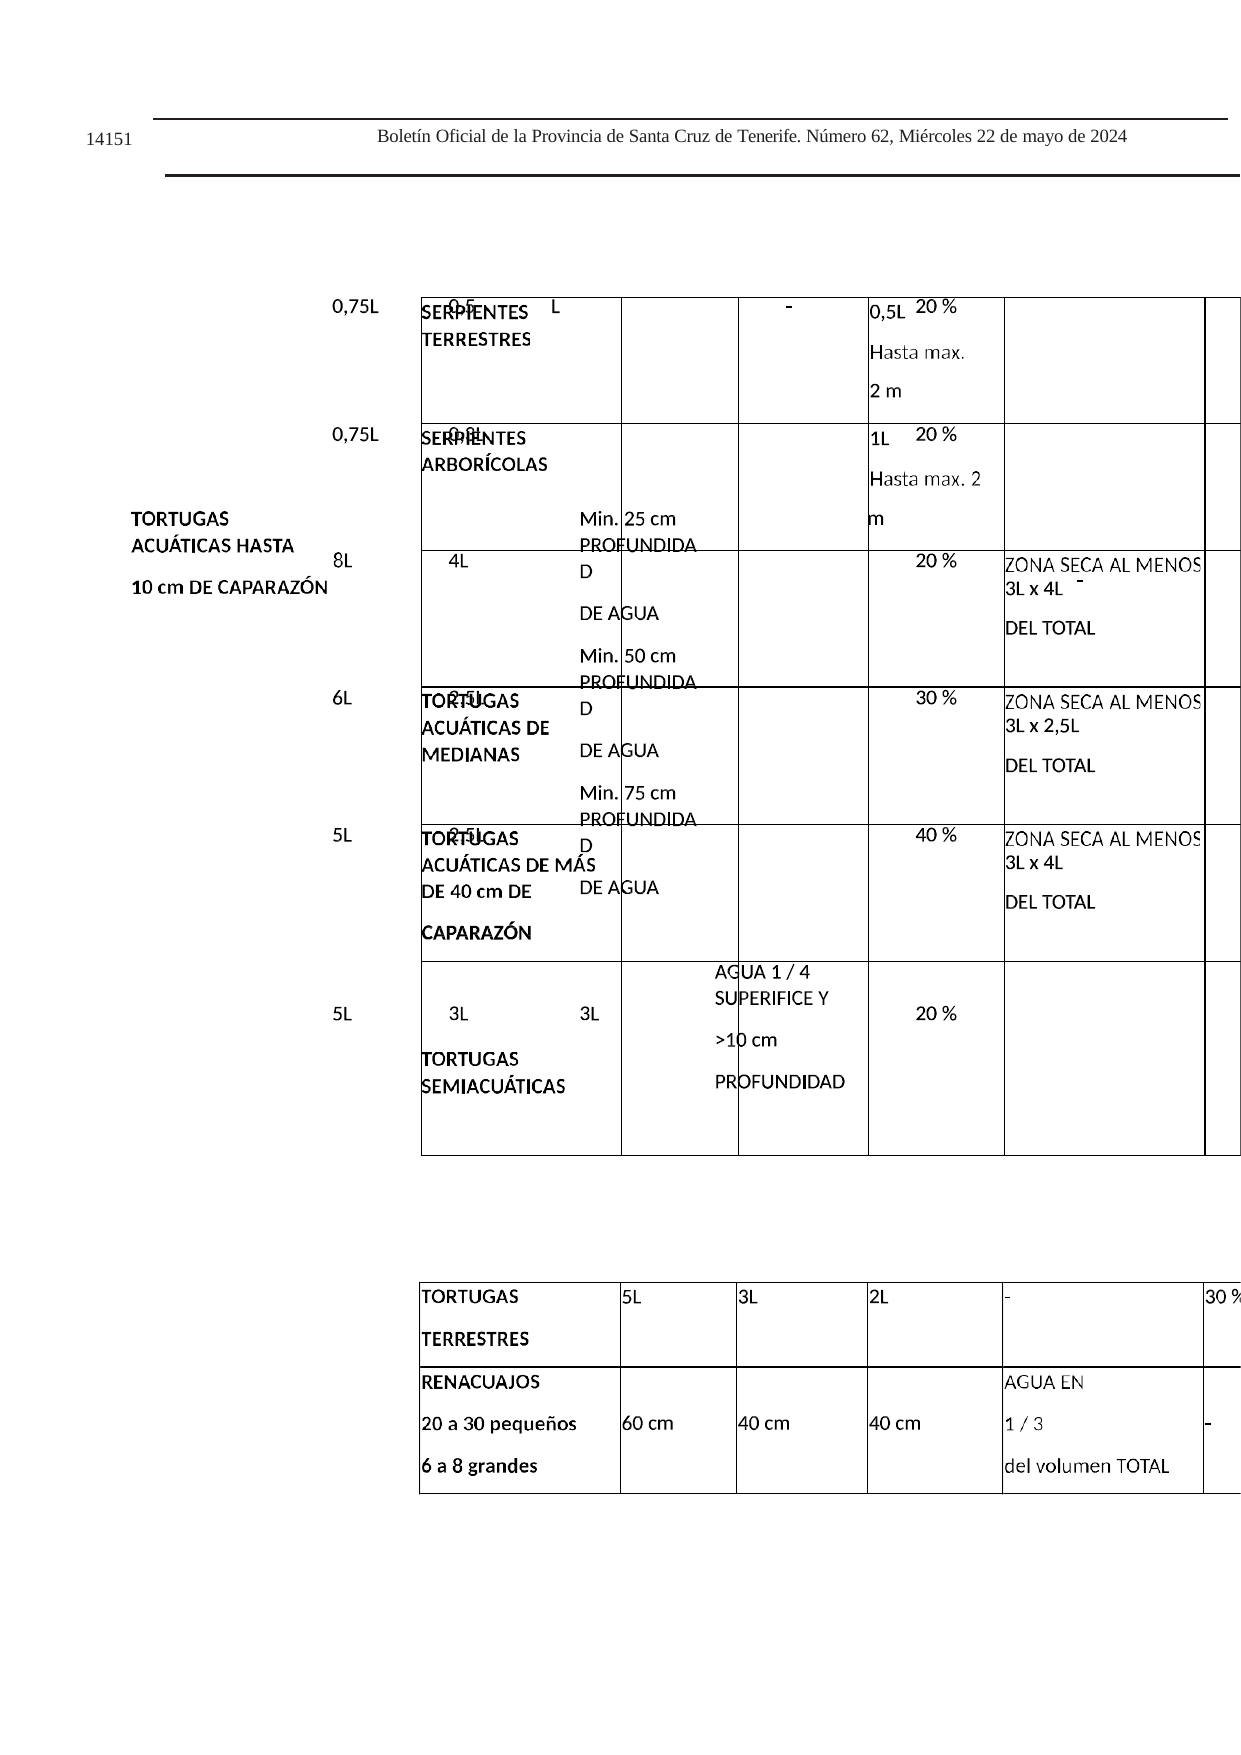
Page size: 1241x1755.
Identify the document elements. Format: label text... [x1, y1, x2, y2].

table_header [1206, 298, 1240, 423]
table_cell [675, 677, 681, 686]
table_header [622, 298, 738, 423]
table_cell [739, 688, 868, 823]
table_cell [1206, 825, 1240, 961]
table_cell [869, 551, 1004, 686]
table_cell [435, 696, 442, 705]
table_cell [422, 688, 621, 823]
table_cell [1206, 424, 1240, 549]
table_cell [1005, 688, 1204, 823]
table_cell [422, 825, 621, 961]
table_cell [622, 825, 738, 961]
table_cell [605, 677, 613, 686]
table_cell [622, 688, 738, 823]
table_cell [605, 540, 613, 549]
table_cell [1005, 424, 1204, 549]
table_cell [730, 967, 738, 977]
table_header [1005, 298, 1204, 423]
table_cell [425, 887, 431, 896]
table_header [422, 298, 621, 423]
table_cell [422, 551, 621, 686]
table_cell [739, 825, 868, 961]
table_cell [422, 962, 621, 1155]
text 14151 [86, 128, 133, 149]
table_cell [622, 962, 738, 1155]
table_cell [869, 424, 1004, 549]
table_cell [657, 540, 663, 549]
table_cell [1005, 560, 1011, 569]
table_cell [435, 834, 442, 843]
table_cell [869, 688, 1004, 823]
table_header [869, 298, 1004, 423]
table_cell [739, 551, 868, 686]
table_cell [622, 424, 738, 549]
table_cell [1005, 697, 1011, 707]
text Boletín Oficial de la Provincia de Santa Cruz de Tenerife. Número 62, Miércoles 22 de mayo de 2024 [377, 124, 1170, 146]
table_cell [739, 424, 868, 549]
table_cell [675, 814, 681, 823]
table_cell [739, 1035, 744, 1045]
table_cell [1005, 834, 1011, 844]
table_cell [1005, 962, 1204, 1155]
table_cell [1206, 551, 1240, 686]
table_cell [605, 814, 613, 823]
table_cell [1005, 551, 1204, 686]
table_cell [1206, 962, 1240, 1155]
table_header [739, 298, 868, 423]
table_cell [1206, 688, 1240, 823]
table_cell [739, 962, 868, 1155]
table_cell [622, 551, 738, 686]
table_cell [422, 424, 621, 549]
table_cell [740, 1077, 748, 1086]
table_cell [675, 540, 681, 549]
table_cell [657, 677, 663, 686]
table_cell [1005, 825, 1204, 961]
table_cell [657, 814, 663, 823]
table_cell [869, 825, 1004, 961]
table_cell [869, 962, 1004, 1155]
